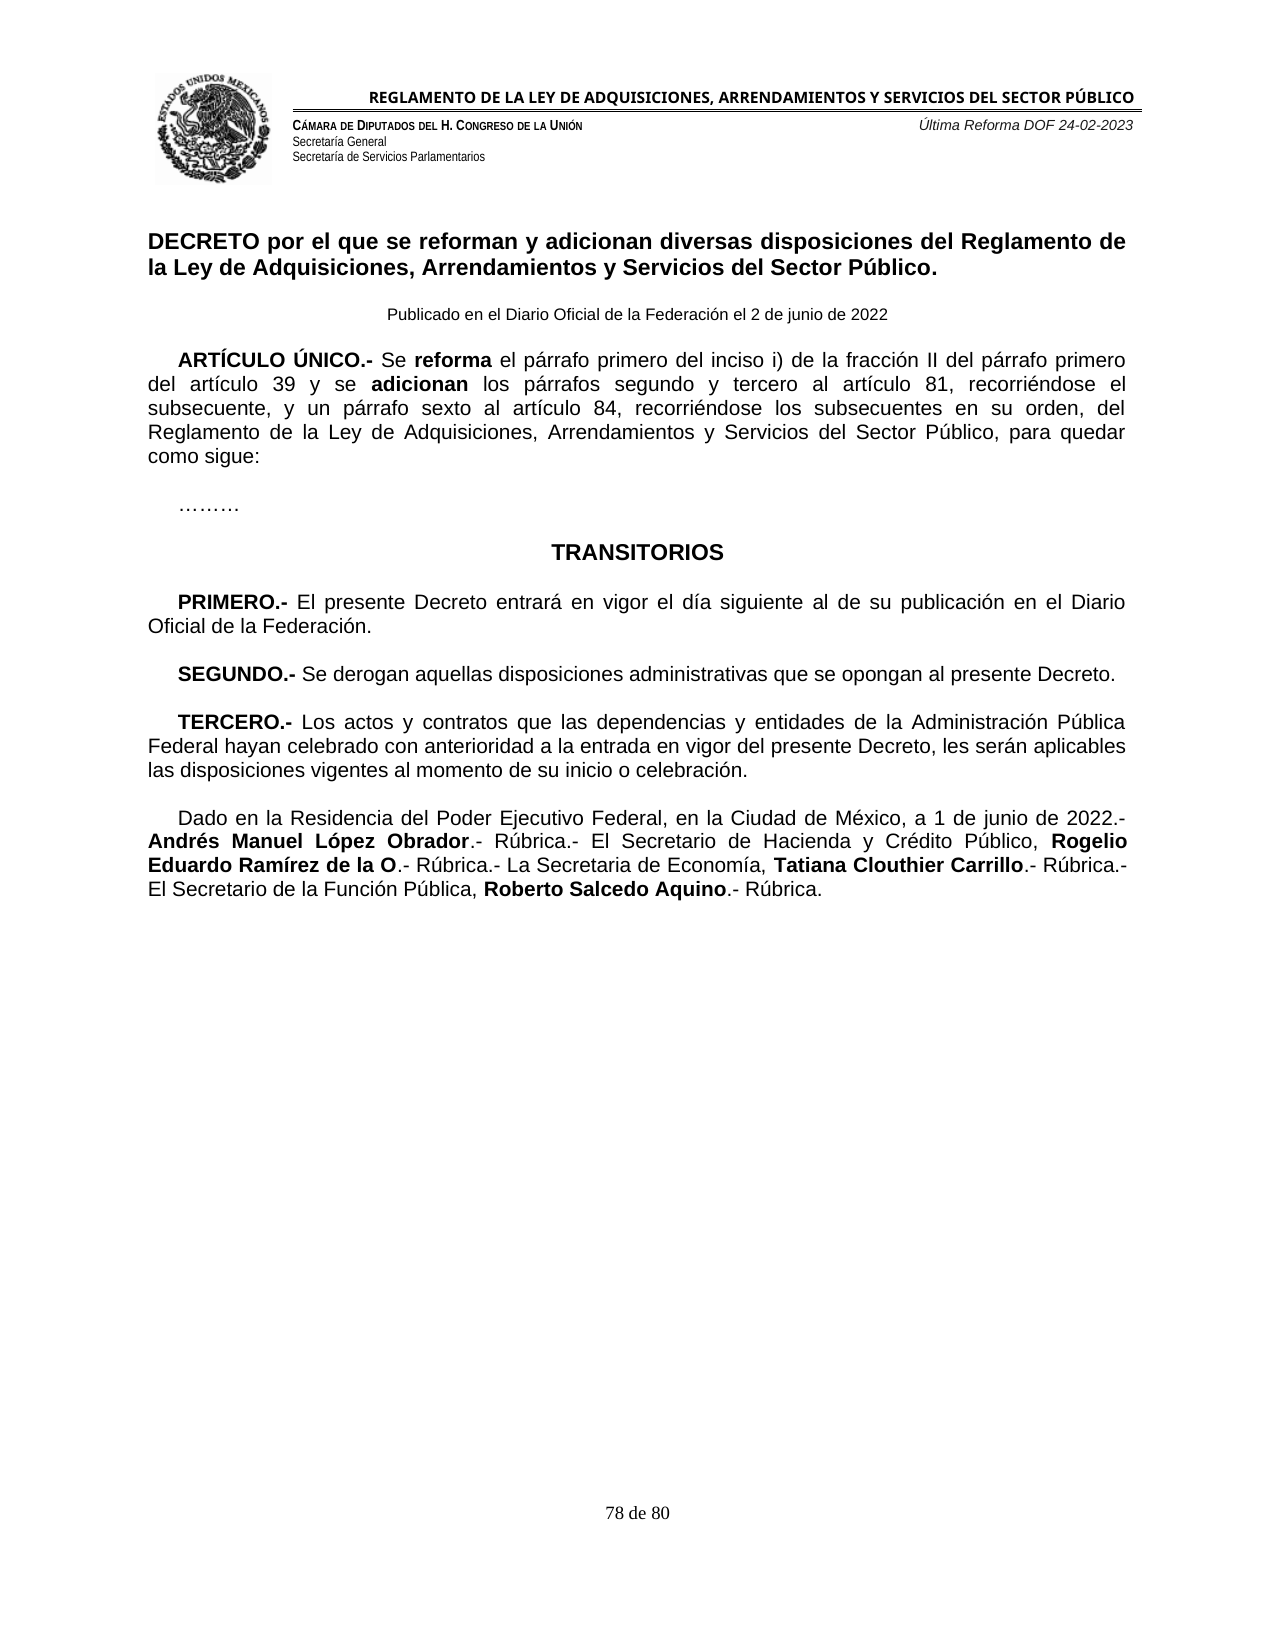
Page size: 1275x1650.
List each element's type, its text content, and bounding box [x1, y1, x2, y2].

text DECRETO por el que se reforman y adicionan diversas disposiciones del Reglamento de la Ley de Adquisiciones, Arrendamientos y Servicios del Sector Público. [148, 228, 1127, 281]
text ……… [148, 491, 1127, 515]
text SEGUNDO.- Se derogan aquellas disposiciones administrativas que se opongan al presente Decreto. [148, 662, 1127, 686]
text Dado en la Residencia del Poder Ejecutivo Federal, en la Ciudad de México, a 1 de junio de 2022.- Andrés Manuel López Obrador.- Rúbrica.- El Secretario de Hacienda y Crédito Público, Rogelio Eduardo Ramírez de la O.- Rúbrica.- La Secretaria de Economía, Tatiana Clouthier Carrillo.- Rúbrica.- El Secretario de la Función Pública, Roberto Salcedo Aquino.- Rúbrica. [148, 805, 1127, 901]
text TERCERO.- Los actos y contratos que las dependencias y entidades de la Administración Pública Federal hayan celebrado con anterioridad a la entrada en vigor del presente Decreto, les serán aplicables las disposiciones vigentes al momento de su inicio o celebración. [148, 709, 1127, 781]
text Publicado en el Diario Oficial de la Federación el 2 de junio de 2022 [148, 304, 1127, 324]
text TRANSITORIOS [148, 539, 1127, 566]
text PRIMERO.- El presente Decreto entrará en vigor el día siguiente al de su publicación en el Diario Oficial de la Federación. [148, 590, 1127, 638]
text ARTÍCULO ÚNICO.- Se reforma el párrafo primero del inciso i) de la fracción II del párrafo primero del artículo 39 y se adicionan los párrafos segundo y tercero al artículo 81, recorriéndose el subsecuente, y un párrafo sexto al artículo 84, recorriéndose los subsecuentes en su orden, del Reglamento de la Ley de Adquisiciones, Arrendamientos y Servicios del Sector Público, para quedar como sigue: [148, 348, 1127, 467]
